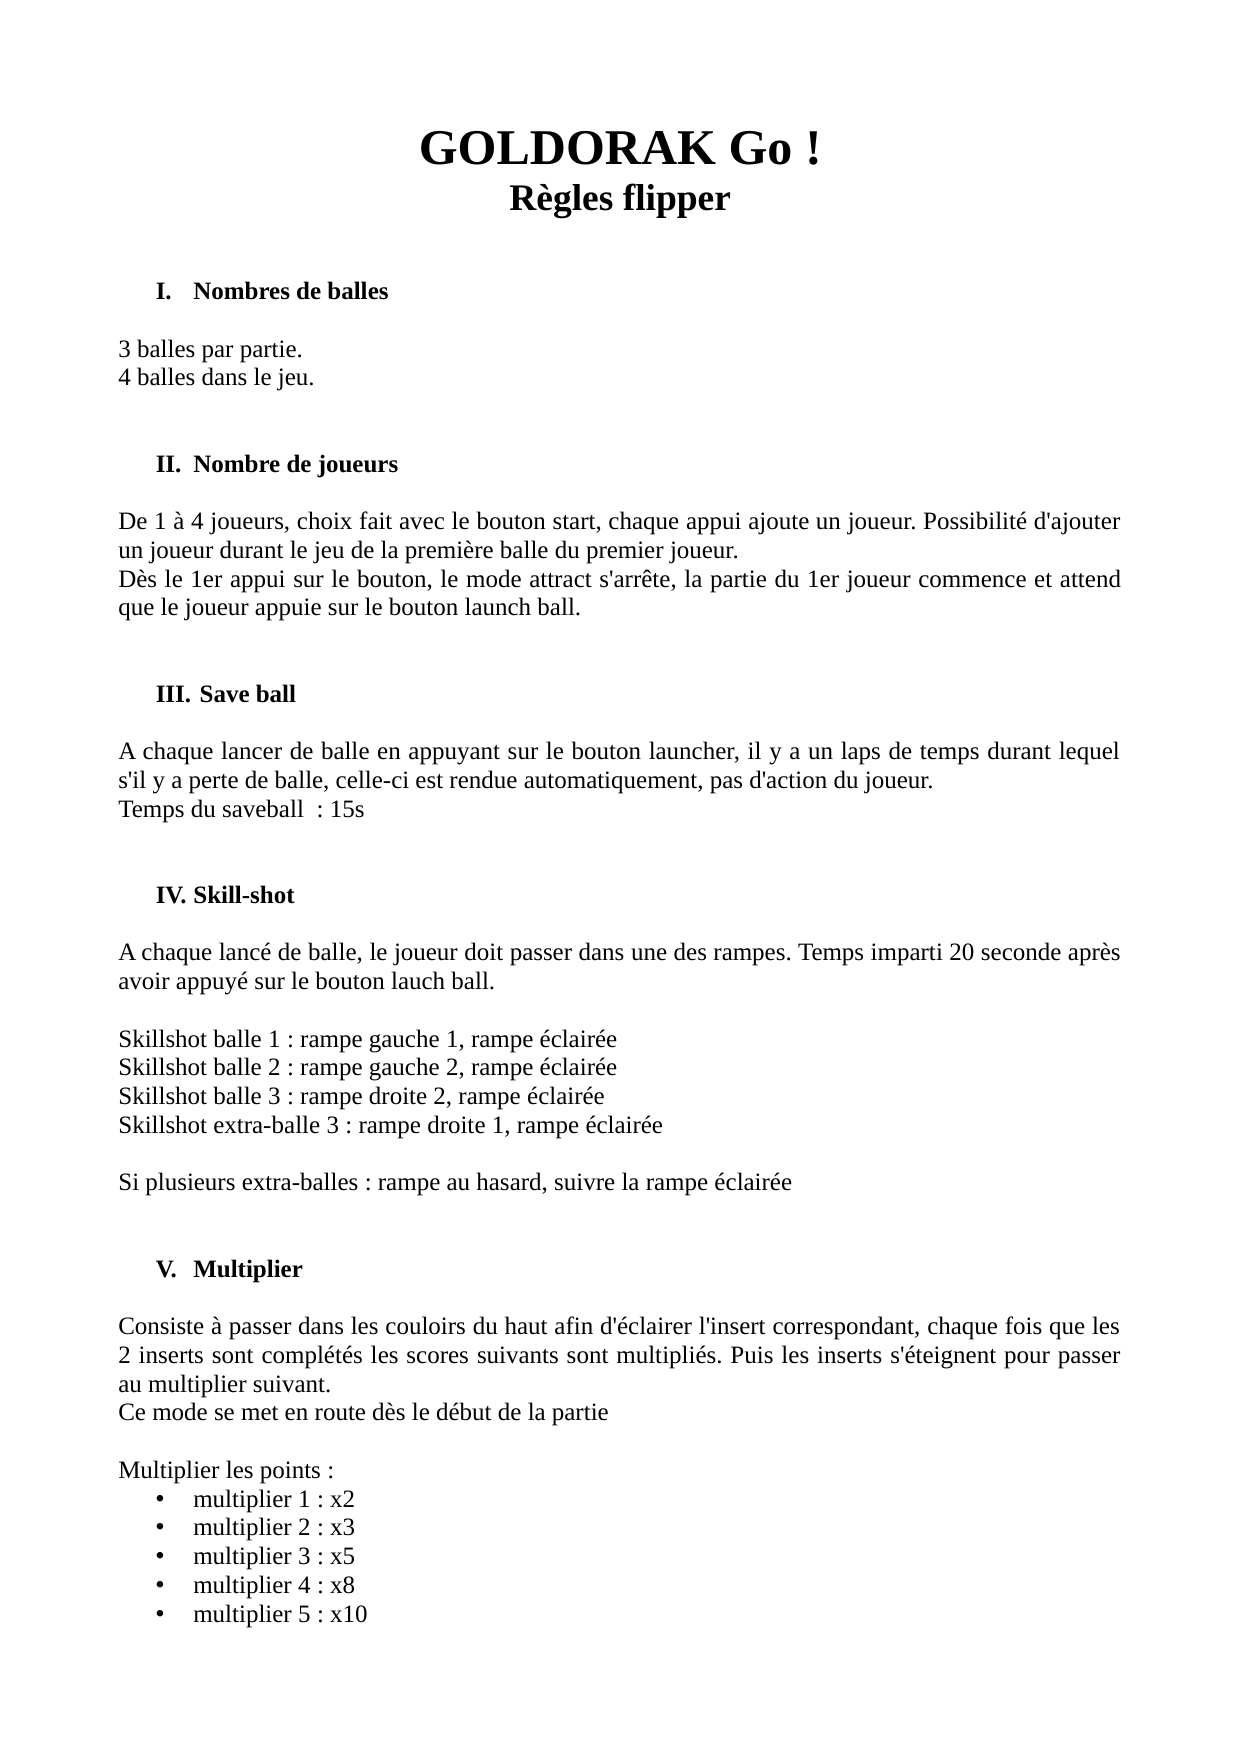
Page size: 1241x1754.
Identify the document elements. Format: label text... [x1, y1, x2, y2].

text Multiplier les points : [118, 1455, 1122, 1484]
text Temps du saveball : 15s [118, 794, 1122, 822]
list Nombre de joueurs [156, 449, 1122, 477]
text GOLDORAK Go ! [118, 118, 1122, 176]
text Si plusieurs extra-balles : rampe au hasard, suivre la rampe éclairée [118, 1167, 1122, 1196]
list Skill-shot [156, 880, 1122, 909]
text 4 balles dans le jeu. [118, 362, 1122, 391]
list multiplier 1 : x2 [156, 1484, 1122, 1512]
text Skillshot extra-balle 3 : rampe droite 1, rampe éclairée [118, 1110, 1122, 1139]
list multiplier 3 : x5 [156, 1541, 1122, 1570]
text De 1 à 4 joueurs, choix fait avec le bouton start, chaque appui ajoute un joueur. Possibilité d'ajouter un joueur durant le jeu de la première balle du premier joueur. [118, 506, 1122, 564]
text Skillshot balle 3 : rampe droite 2, rampe éclairée [118, 1081, 1122, 1110]
list multiplier 5 : x10 [156, 1599, 1122, 1627]
text A chaque lancer de balle en appuyant sur le bouton launcher, il y a un laps de temps durant lequel s'il y a perte de balle, celle-ci est rendue automatiquement, pas d'action du joueur. [118, 736, 1122, 794]
list Multiplier [156, 1254, 1122, 1282]
text Skillshot balle 1 : rampe gauche 1, rampe éclairée [118, 1024, 1122, 1052]
text Consiste à passer dans les couloirs du haut afin d'éclairer l'insert correspondant, chaque fois que les 2 inserts sont complétés les scores suivants sont multipliés. Puis les inserts s'éteignent pour passer au multiplier suivant. [118, 1311, 1122, 1397]
text 3 balles par partie. [118, 334, 1122, 362]
list Nombres de balles [156, 276, 1122, 305]
list Save ball [156, 679, 1122, 707]
text Skillshot balle 2 : rampe gauche 2, rampe éclairée [118, 1052, 1122, 1081]
text A chaque lancé de balle, le joueur doit passer dans une des rampes. Temps imparti 20 seconde après avoir appuyé sur le bouton lauch ball. [118, 937, 1122, 995]
text Dès le 1er appui sur le bouton, le mode attract s'arrête, la partie du 1er joueur commence et attend que le joueur appuie sur le bouton launch ball. [118, 564, 1122, 621]
text Règles flipper [118, 176, 1122, 219]
list multiplier 4 : x8 [156, 1570, 1122, 1599]
list multiplier 2 : x3 [156, 1512, 1122, 1541]
text Ce mode se met en route dès le début de la partie [118, 1397, 1122, 1426]
